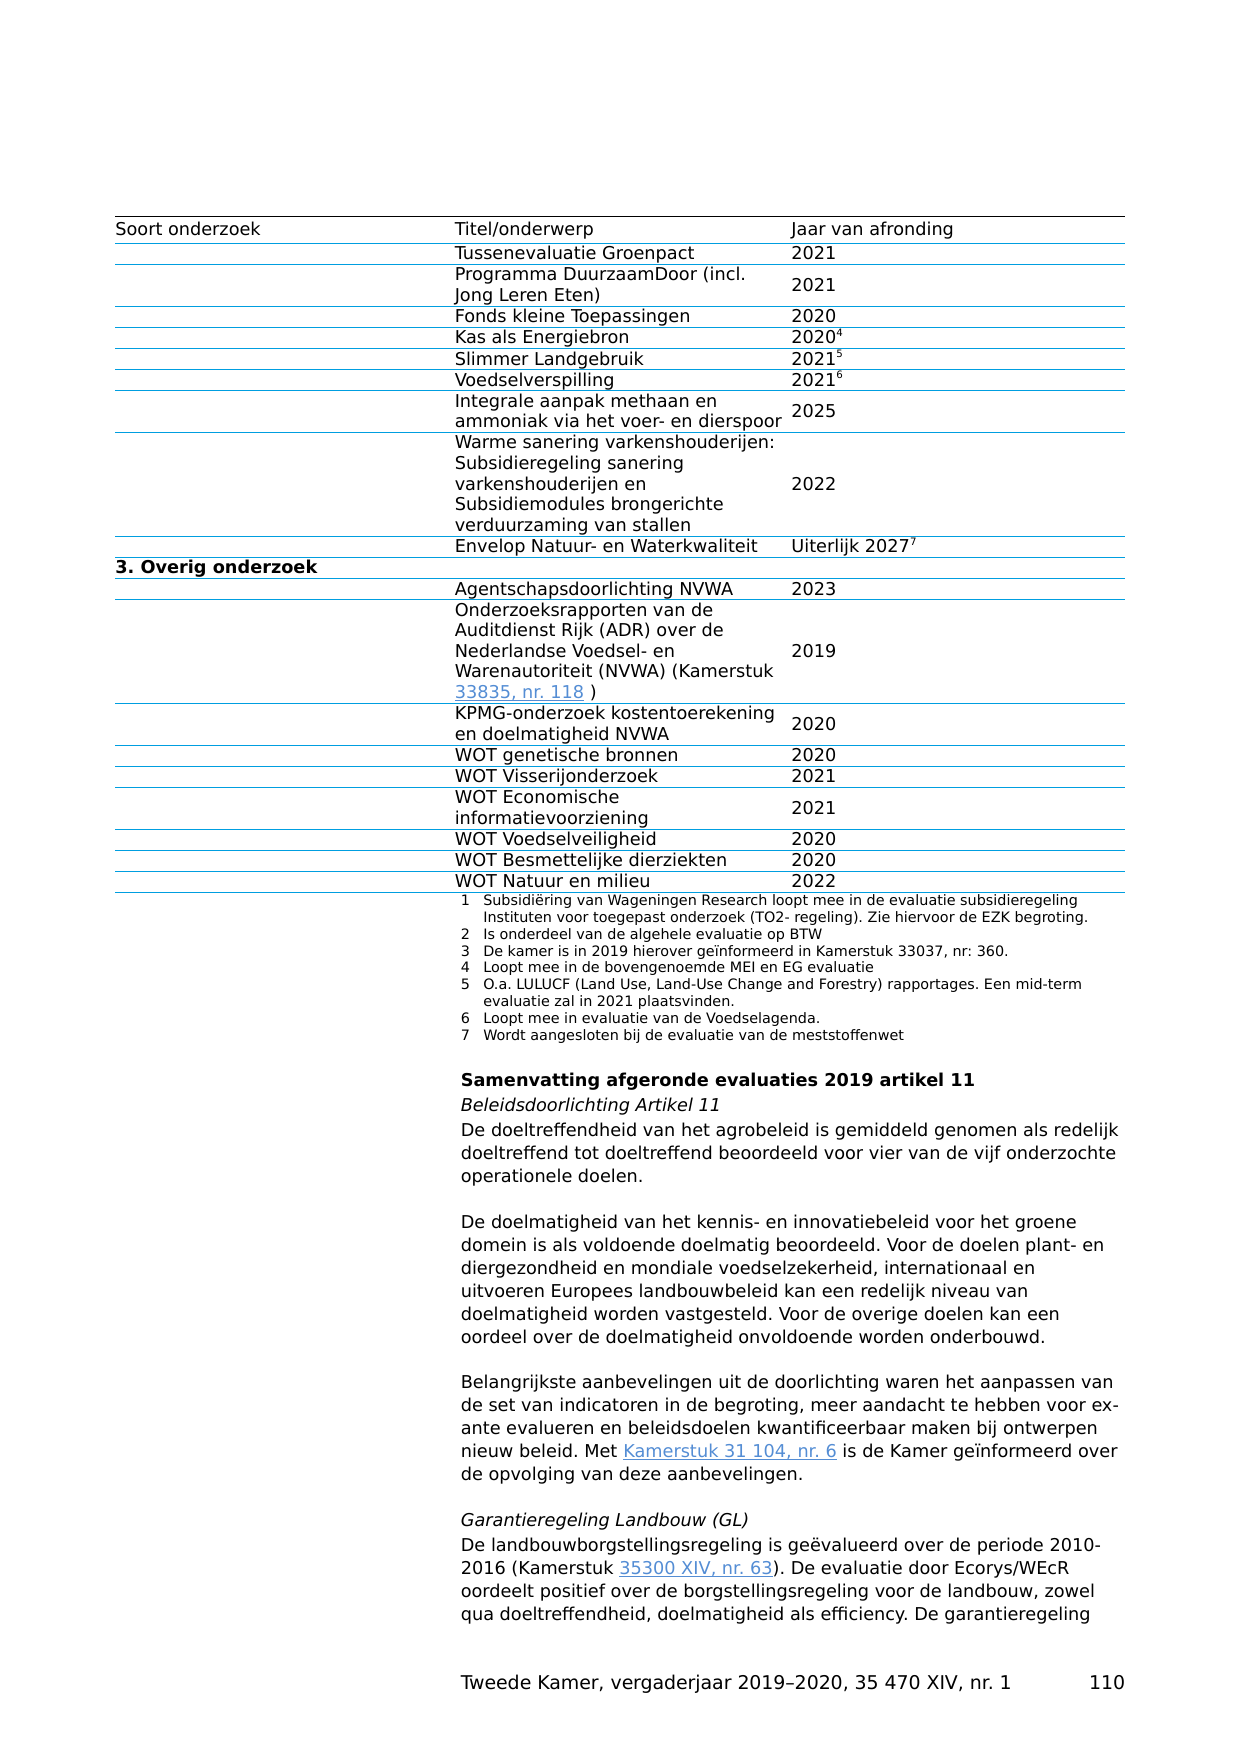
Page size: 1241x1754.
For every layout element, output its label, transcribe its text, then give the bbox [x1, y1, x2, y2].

table_cell 2019 [788, 600, 1125, 703]
table_cell [115, 349, 452, 369]
table_cell [115, 391, 452, 432]
table_cell Voedselverspilling [452, 370, 788, 390]
list O.a. LULUCF (Land Use, Land-Use Change and Forestry) rapportages. Een mid-term evaluatie zal in 2021 plaatsvinden. [461, 976, 1125, 1010]
table_cell Uiterlijk 20277 [788, 537, 1125, 557]
table_cell [115, 328, 452, 348]
table_cell 2020 [788, 830, 1125, 850]
text De doelmatigheid van het kennis- en innovatiebeleid voor het groene domein is als voldoende doelmatig beoordeeld. Voor de doelen plant- en diergezondheid en mondiale voedselzekerheid, internationaal en uitvoeren Europees landbouwbeleid kan een redelijk niveau van doelmatigheid worden vastgesteld. Voor de overige doelen kan een oordeel over de doelmatigheid onvoldoende worden onderbouwd. [461, 1210, 1125, 1348]
table_cell [788, 558, 1125, 578]
table_cell Soort onderzoek [115, 217, 452, 243]
table_cell [115, 537, 452, 557]
table_cell Envelop Natuur- en Waterkwaliteit [452, 537, 788, 557]
table_cell 20215 [788, 349, 1125, 369]
table_cell WOT genetische bronnen [452, 746, 788, 766]
table_cell 20216 [788, 370, 1125, 390]
text Samenvatting afgeronde evaluaties 2019 artikel 11 [461, 1068, 1125, 1091]
list Is onderdeel van de algehele evaluatie op BTW [461, 926, 1125, 943]
table_cell WOT Visserijonderzoek [452, 767, 788, 787]
table_cell [115, 433, 452, 536]
table_cell 2022 [788, 872, 1125, 892]
table_cell [115, 851, 452, 871]
text De landbouwborgstellingsregeling is geëvalueerd over de periode 2010-2016 (Kamerstuk 35300 XIV, nr. 63). De evaluatie door Ecorys/WEcR oordeelt positief over de borgstellingsregeling voor de landbouw, zowel qua doeltreffendheid, doelmatigheid als efficiency. De garantieregeling [461, 1533, 1125, 1625]
text De doeltreffendheid van het agrobeleid is gemiddeld genomen als redelijk doeltreffend tot doeltreffend beoordeeld voor vier van de vijf onderzochte operationele doelen. [461, 1118, 1125, 1187]
table_cell 2023 [788, 579, 1125, 599]
table_cell 2020 [788, 704, 1125, 744]
table_cell [115, 600, 452, 703]
table_cell [115, 265, 452, 306]
table_cell [115, 307, 452, 327]
table_cell 2021 [788, 265, 1125, 306]
table_cell [115, 872, 452, 892]
table_cell [115, 788, 452, 828]
table_cell 2021 [788, 767, 1125, 787]
table_cell Programma DuurzaamDoor (incl. Jong Leren Eten) [452, 265, 788, 306]
table_cell 2020 [788, 746, 1125, 766]
table_cell WOT Besmettelijke dierziekten [452, 851, 788, 871]
table_cell [115, 244, 452, 264]
table_cell [115, 746, 452, 766]
table_cell WOT Economische informatievoorziening [452, 788, 788, 828]
table_cell Slimmer Landgebruik [452, 349, 788, 369]
table_header Artikel 11: Concurrerende, duurzame, veilige agro-, visserij- en voedselketens [115, 191, 1125, 216]
table_cell [115, 704, 452, 744]
table_cell KPMG-onderzoek kostentoerekening en doelmatigheid NVWA [452, 704, 788, 744]
table_cell Integrale aanpak methaan en ammoniak via het voer- en dierspoor [452, 391, 788, 432]
list Loopt mee in de bovengenoemde MEI en EG evaluatie [461, 959, 1125, 976]
table_cell [452, 558, 788, 578]
table_cell WOT Voedselveiligheid [452, 830, 788, 850]
table_cell 2021 [788, 788, 1125, 828]
table_cell [115, 767, 452, 787]
list De kamer is in 2019 hierover geïnformeerd in Kamerstuk 33037, nr: 360. [461, 943, 1125, 959]
table_cell 20204 [788, 328, 1125, 348]
list Wordt aangesloten bij de evaluatie van de meststoffenwet [461, 1027, 1125, 1043]
text Belangrijkste aanbevelingen uit de doorlichting waren het aanpassen van de set van indicatoren in de begroting, meer aandacht te hebben voor ex-ante evalueren en beleidsdoelen kwantificeerbaar maken bij ontwerpen nieuw beleid. Met Kamerstuk 31 104, nr. 6 is de Kamer geïnformeerd over de opvolging van deze aanbevelingen. [461, 1371, 1125, 1485]
table_cell 2020 [788, 307, 1125, 327]
table_cell 2022 [788, 433, 1125, 536]
table_cell Tussenevaluatie Groenpact [452, 244, 788, 264]
table_cell 3. Overig onderzoek [115, 558, 452, 578]
table_cell Jaar van afronding [788, 217, 1125, 243]
table_cell Onderzoeksrapporten van de Auditdienst Rijk (ADR) over de Nederlandse Voedsel- en Warenautoriteit (NVWA) (Kamerstuk 33835, nr. 118 ) [452, 600, 788, 703]
table_cell 2020 [788, 851, 1125, 871]
table_cell [115, 370, 452, 390]
text Beleidsdoorlichting Artikel 11 [461, 1093, 1125, 1116]
table_cell 2021 [788, 244, 1125, 264]
list Subsidiëring van Wageningen Research loopt mee in de evaluatie subsidieregeling Instituten voor toegepast onderzoek (TO2- regeling). Zie hiervoor de EZK begroting. [461, 893, 1125, 926]
table_cell Titel/onderwerp [452, 217, 788, 243]
table_cell 2025 [788, 391, 1125, 432]
table_cell WOT Natuur en milieu [452, 872, 788, 892]
table_cell [115, 830, 452, 850]
table_cell Agentschapsdoorlichting NVWA [452, 579, 788, 599]
table_cell Kas als Energiebron [452, 328, 788, 348]
table_cell [115, 579, 452, 599]
table_cell Warme sanering varkenshouderijen: Subsidieregeling sanering varkenshouderijen en Subsidiemodules brongerichte verduurzaming van stallen [452, 433, 788, 536]
text Garantieregeling Landbouw (GL) [461, 1508, 1125, 1531]
table_cell Fonds kleine Toepassingen [452, 307, 788, 327]
list Loopt mee in evaluatie van de Voedselagenda. [461, 1010, 1125, 1027]
